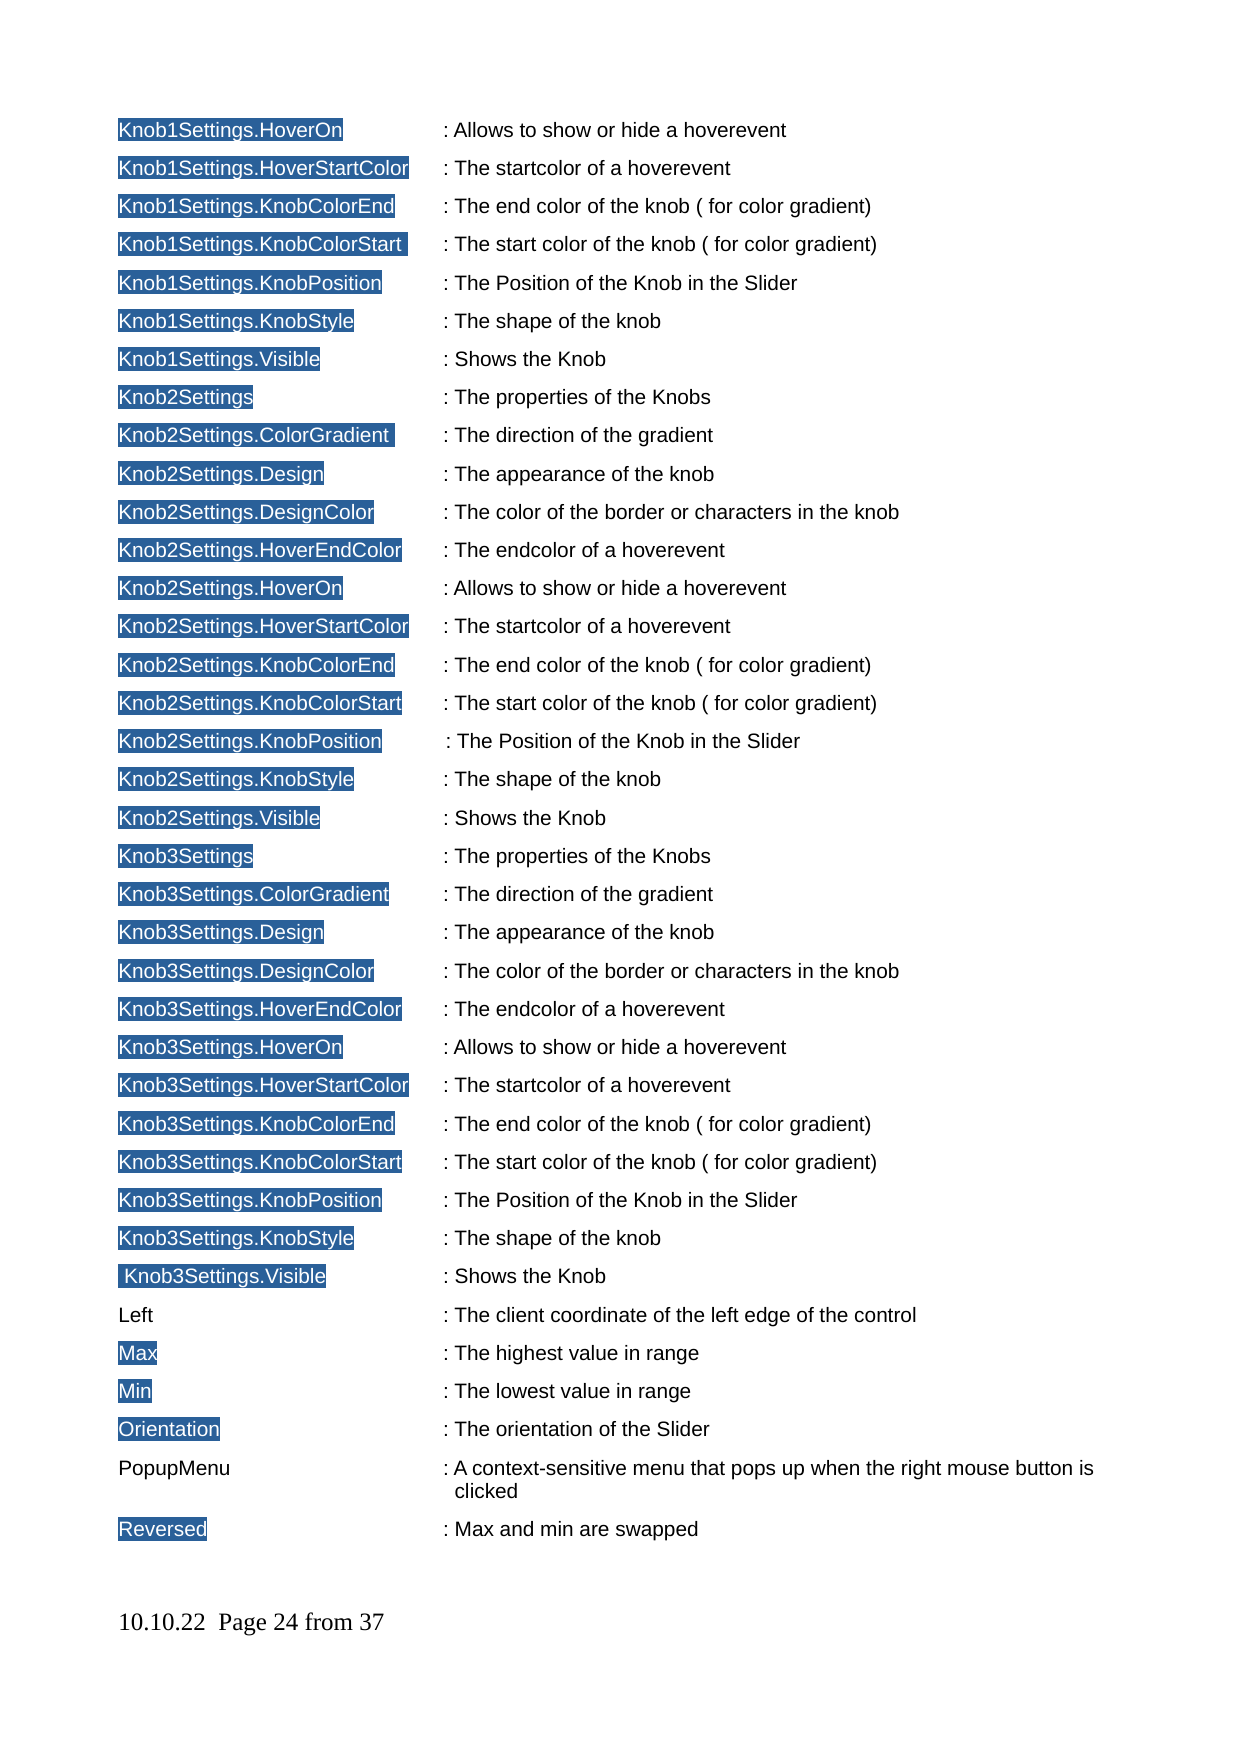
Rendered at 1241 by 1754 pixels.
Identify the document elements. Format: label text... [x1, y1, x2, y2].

text Knob2Settings.Design : The appearance of the knob [118, 462, 1122, 486]
text Knob3Settings.HoverEndColor : The endcolor of a hoverevent [118, 997, 1122, 1021]
text PopupMenu : A context-sensitive menu that pops up when the right mouse button is clicked [118, 1456, 1122, 1503]
text Knob1Settings.HoverStartColor : The startcolor of a hoverevent [118, 156, 1122, 180]
text Reversed : Max and min are swapped [118, 1518, 1122, 1542]
text Knob3Settings.KnobPosition : The Position of the Knob in the Slider [118, 1188, 1122, 1212]
text Knob1Settings.Visible : Shows the Knob [118, 347, 1122, 371]
text Knob3Settings.HoverStartColor : The startcolor of a hoverevent [118, 1074, 1122, 1097]
text Knob1Settings.KnobColorStart : The start color of the knob ( for color gradient) [118, 233, 1122, 256]
text Knob2Settings.DesignColor : The color of the border or characters in the knob [118, 500, 1122, 524]
text Knob3Settings.ColorGradient : The direction of the gradient [118, 883, 1122, 906]
text Knob2Settings.KnobColorEnd : The end color of the knob ( for color gradient) [118, 653, 1122, 677]
text Knob2Settings.KnobPosition : The Position of the Knob in the Slider [118, 730, 1122, 753]
text Knob1Settings.KnobColorEnd : The end color of the knob ( for color gradient) [118, 194, 1122, 218]
text Max : The highest value in range [118, 1341, 1122, 1365]
text Knob2Settings.HoverStartColor : The startcolor of a hoverevent [118, 615, 1122, 639]
text Knob2Settings.KnobColorStart : The start color of the knob ( for color gradient) [118, 692, 1122, 715]
text Knob3Settings.HoverOn : Allows to show or hide a hoverevent [118, 1036, 1122, 1059]
text Knob3Settings.KnobColorEnd : The end color of the knob ( for color gradient) [118, 1112, 1122, 1136]
text Knob2Settings.HoverEndColor : The endcolor of a hoverevent [118, 539, 1122, 562]
text Knob2Settings.HoverOn : Allows to show or hide a hoverevent [118, 577, 1122, 601]
text Knob1Settings.KnobStyle : The shape of the knob [118, 309, 1122, 333]
text Orientation : The orientation of the Slider [118, 1418, 1122, 1442]
text Knob3Settings : The properties of the Knobs [118, 844, 1122, 868]
text Knob3Settings.Visible : Shows the Knob [118, 1265, 1122, 1289]
text Knob1Settings.HoverOn : Allows to show or hide a hoverevent [118, 118, 1122, 142]
text Knob2Settings.KnobStyle : The shape of the knob [118, 768, 1122, 792]
text Knob3Settings.DesignColor : The color of the border or characters in the knob [118, 959, 1122, 983]
text Knob3Settings.KnobColorStart : The start color of the knob ( for color gradient) [118, 1150, 1122, 1174]
text Knob1Settings.KnobPosition : The Position of the Knob in the Slider [118, 271, 1122, 295]
text Min : The lowest value in range [118, 1380, 1122, 1403]
text Left : The client coordinate of the left edge of the control [118, 1303, 1122, 1327]
text Knob2Settings : The properties of the Knobs [118, 386, 1122, 409]
text Knob2Settings.Visible : Shows the Knob [118, 806, 1122, 830]
text Knob3Settings.Design : The appearance of the knob [118, 921, 1122, 944]
text Knob2Settings.ColorGradient : The direction of the gradient [118, 424, 1122, 448]
text Knob3Settings.KnobStyle : The shape of the knob [118, 1227, 1122, 1250]
